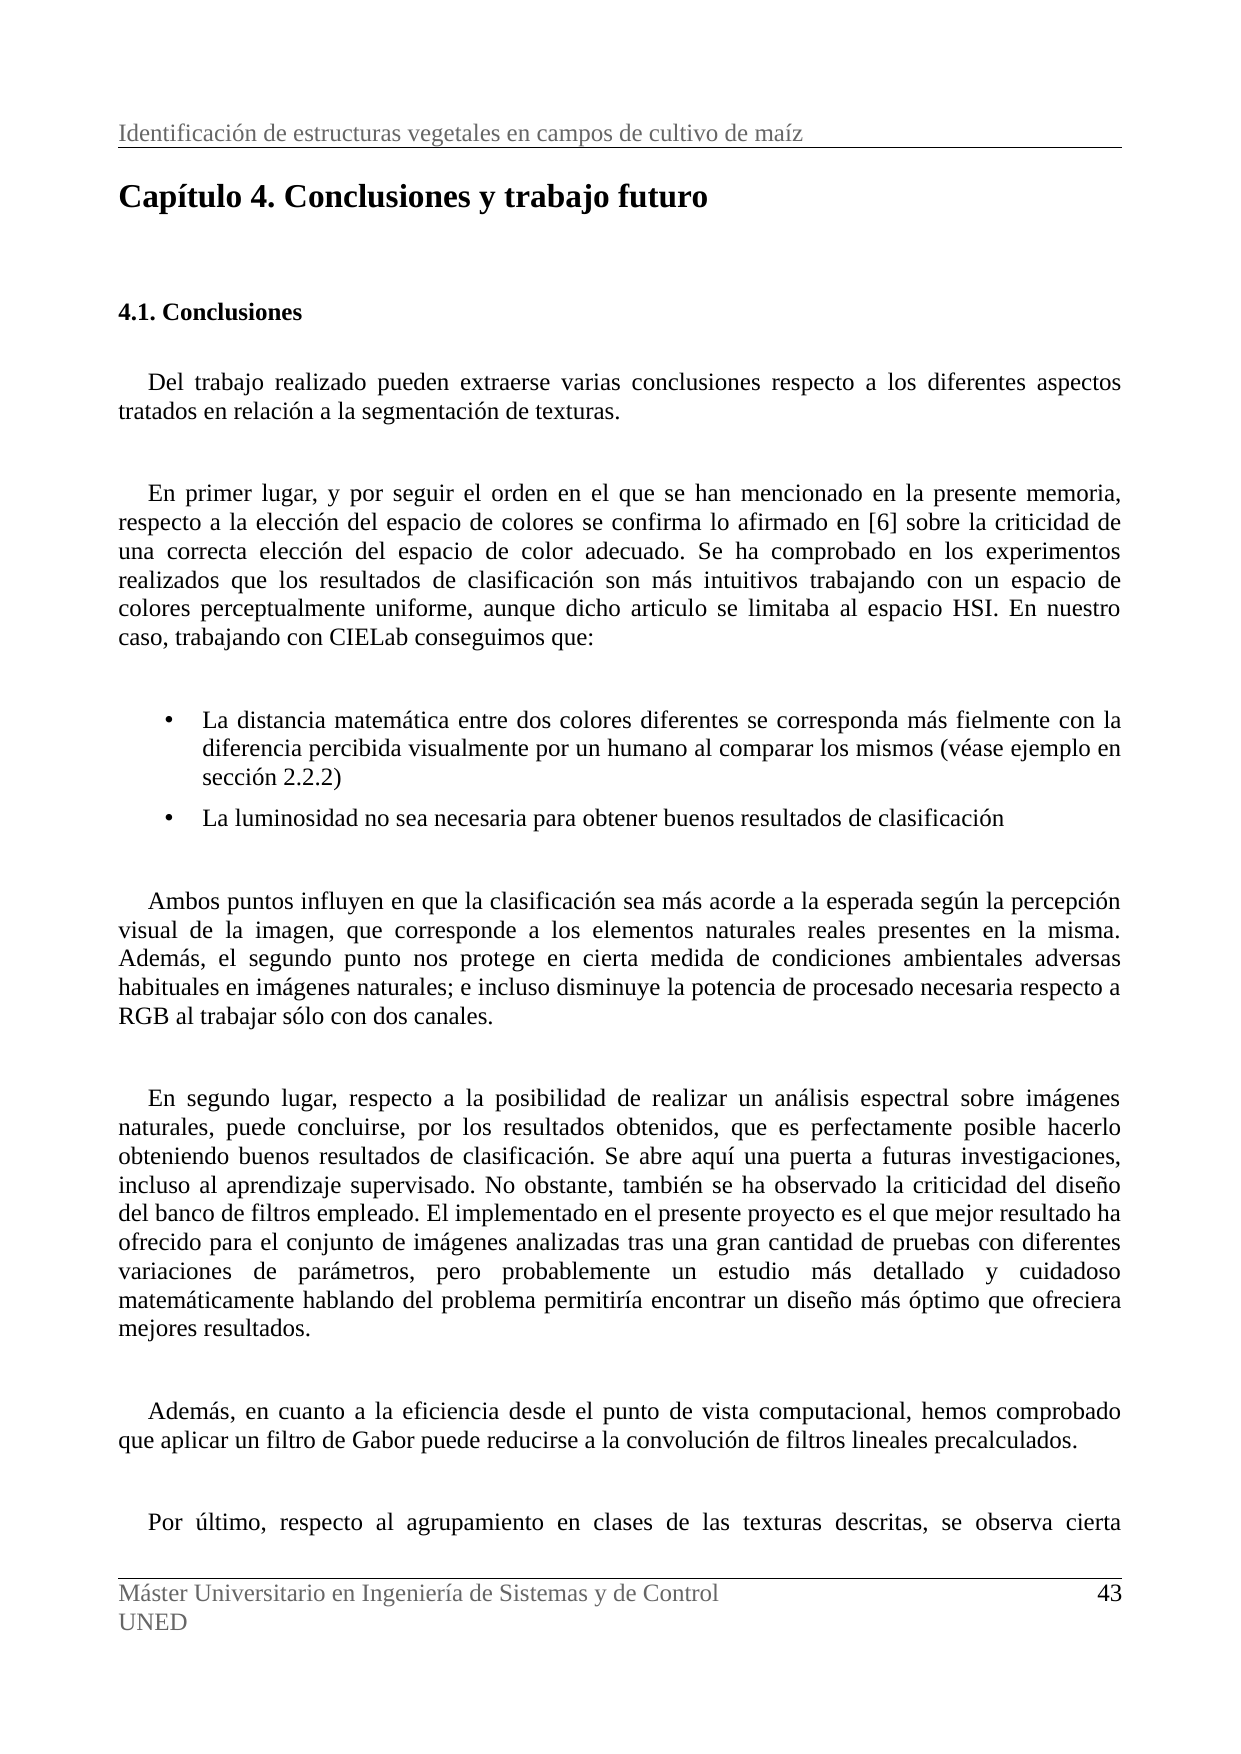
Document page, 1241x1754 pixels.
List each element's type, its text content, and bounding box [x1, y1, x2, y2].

list La luminosidad no sea necesaria para obtener buenos resultados de clasificación [164, 803, 1122, 832]
text En segundo lugar, respecto a la posibilidad de realizar un análisis espectral sobre imágenes naturales, puede concluirse, por los resultados obtenidos, que es perfectamente posible hacerlo obteniendo buenos resultados de clasificación. Se abre aquí una puerta a futuras investigaciones, incluso al aprendizaje supervisado. No obstante, también se ha observado la criticidad del diseño del banco de filtros empleado. El implementado en el presente proyecto es el que mejor resultado ha ofrecido para el conjunto de imágenes analizadas tras una gran cantidad de pruebas con diferentes variaciones de parámetros, pero probablemente un estudio más detallado y cuidadoso matemáticamente hablando del problema permitiría encontrar un diseño más óptimo que ofreciera mejores resultados. [118, 1083, 1122, 1342]
subtitle Capítulo 4. Conclusiones y trabajo futuro [118, 176, 1122, 215]
list La distancia matemática entre dos colores diferentes se corresponda más fielmente con la diferencia percibida visualmente por un humano al comparar los mismos (véase ejemplo en sección 2.2.2) [164, 705, 1122, 791]
subtitle 4.1. Conclusiones [118, 297, 1122, 326]
text Por último, respecto al agrupamiento en clases de las texturas descritas, se observa cierta [118, 1507, 1122, 1536]
text Del trabajo realizado pueden extraerse varias conclusiones respecto a los diferentes aspectos tratados en relación a la segmentación de texturas. [118, 367, 1122, 425]
text Ambos puntos influyen en que la clasificación sea más acorde a la esperada según la percepción visual de la imagen, que corresponde a los elementos naturales reales presentes en la misma. Además, el segundo punto nos protege en cierta medida de condiciones ambientales adversas habituales en imágenes naturales; e incluso disminuye la potencia de procesado necesaria respecto a RGB al trabajar sólo con dos canales. [118, 886, 1122, 1030]
text Además, en cuanto a la eficiencia desde el punto de vista computacional, hemos comprobado que aplicar un filtro de Gabor puede reducirse a la convolución de filtros lineales precalculados. [118, 1396, 1122, 1453]
text En primer lugar, y por seguir el orden en el que se han mencionado en la presente memoria, respecto a la elección del espacio de colores se confirma lo afirmado en [6] sobre la criticidad de una correcta elección del espacio de color adecuado. Se ha comprobado en los experimentos realizados que los resultados de clasificación son más intuitivos trabajando con un espacio de colores perceptualmente uniforme, aunque dicho articulo se limitaba al espacio HSI. En nuestro caso, trabajando con CIELab conseguimos que: [118, 478, 1122, 651]
